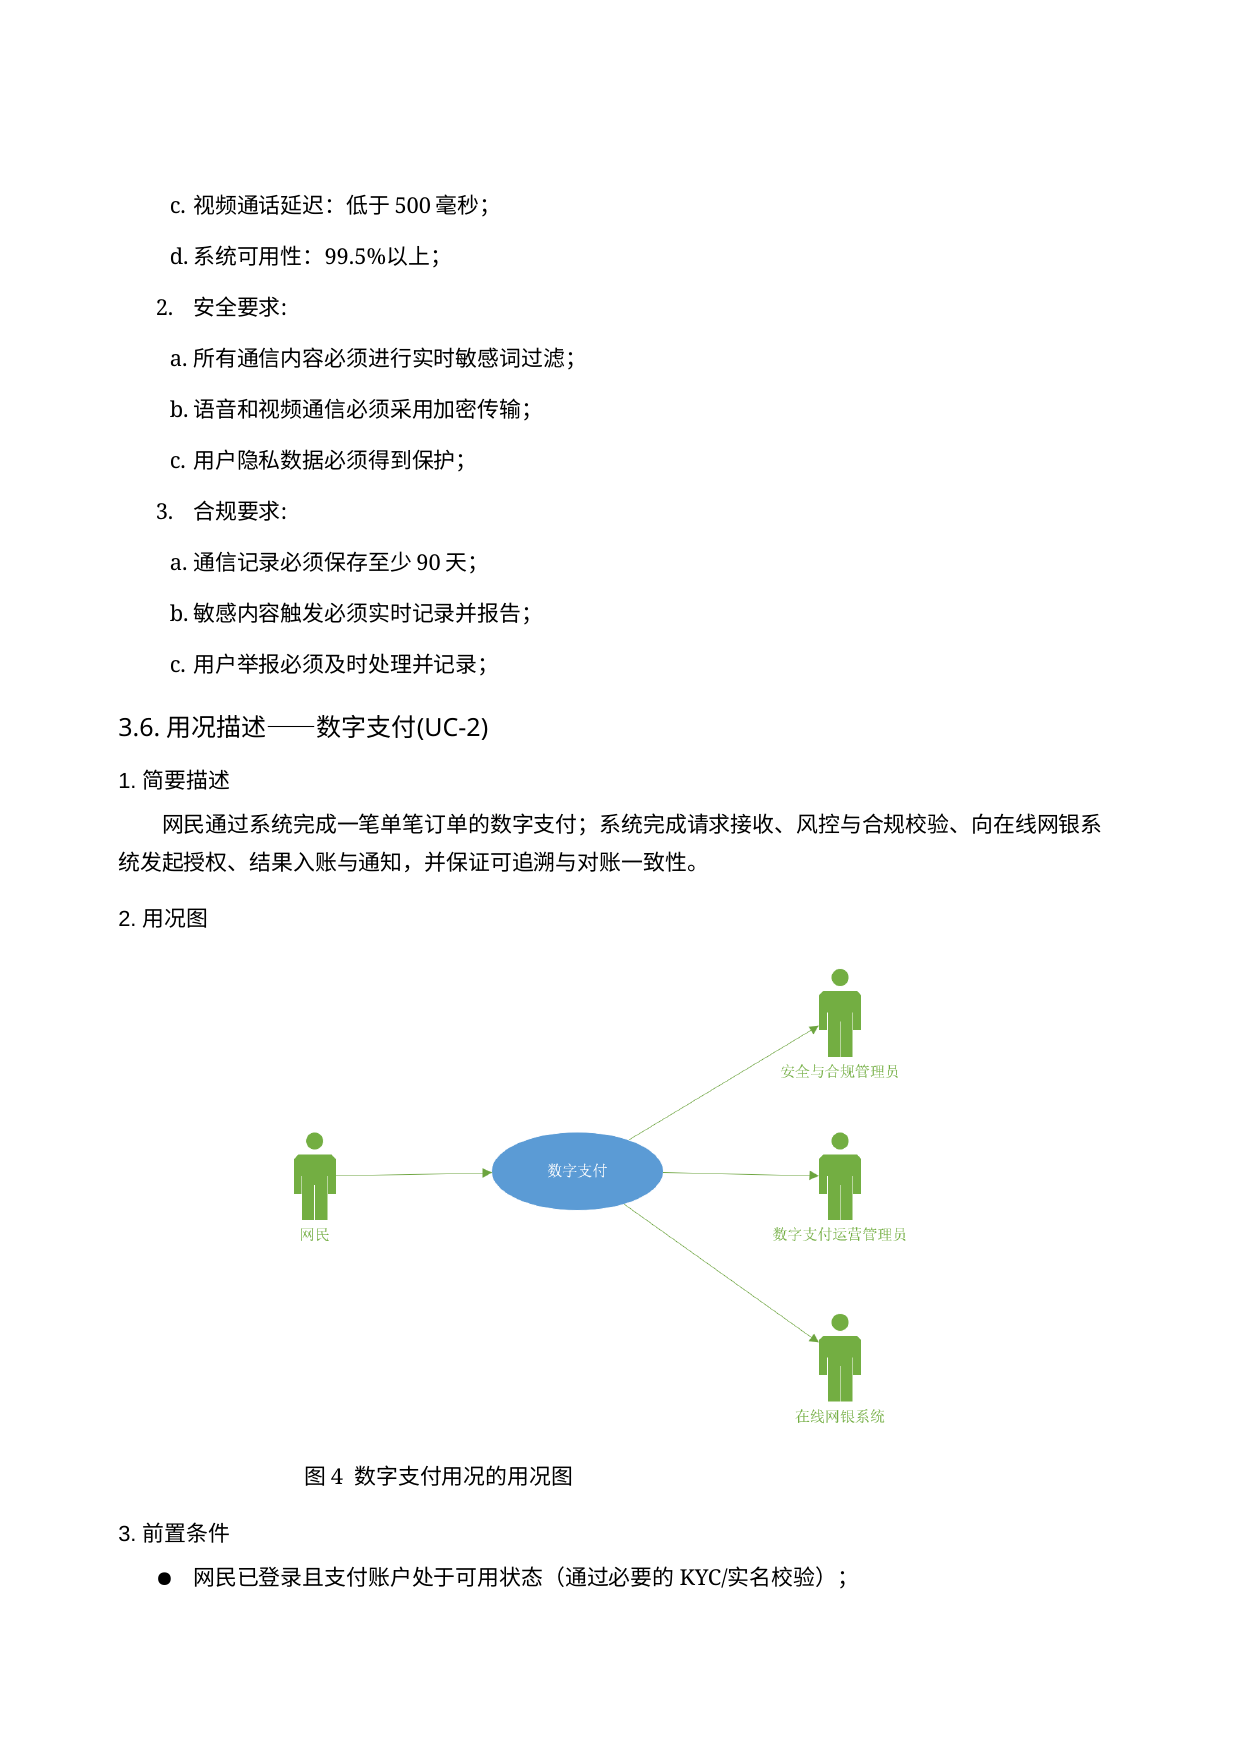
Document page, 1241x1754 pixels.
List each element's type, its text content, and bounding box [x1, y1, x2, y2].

list 视频通话延迟：低于500毫秒； [169, 188, 1122, 219]
subtitle 用况图 [118, 901, 1122, 933]
list 用户隐私数据必须得到保护； [169, 443, 1122, 474]
subtitle 前置条件 [118, 1516, 1122, 1547]
list 通信记录必须保存至少90天； [169, 545, 1122, 577]
list 语音和视频通信必须采用加密传输； [169, 392, 1122, 423]
list 敏感内容触发必须实时记录并报告； [169, 596, 1122, 628]
list 安全要求: [156, 290, 1122, 321]
list 所有通信内容必须进行实时敏感词过滤； [169, 341, 1122, 372]
picture [247, 944, 933, 1441]
list 用户举报必须及时处理并记录； [169, 647, 1122, 679]
list 系统可用性：99.5%以上； [169, 239, 1122, 270]
text 网民通过系统完成一笔单笔订单的数字支付；系统完成请求接收、风控与合规校验、向在线网银系统发起授权、结果入账与通知，并保证可追溯与对账一致性。 [118, 807, 1122, 877]
list 网民已登录且支付账户处于可用状态（通过必要的 KYC/实名校验）； [156, 1560, 1122, 1592]
list 合规要求: [156, 494, 1122, 526]
text 图4 数字支付用况的用况图 [118, 1441, 1122, 1491]
subtitle 简要描述 [118, 763, 1122, 795]
subtitle 用况描述——数字支付(UC-2) [118, 708, 1122, 744]
